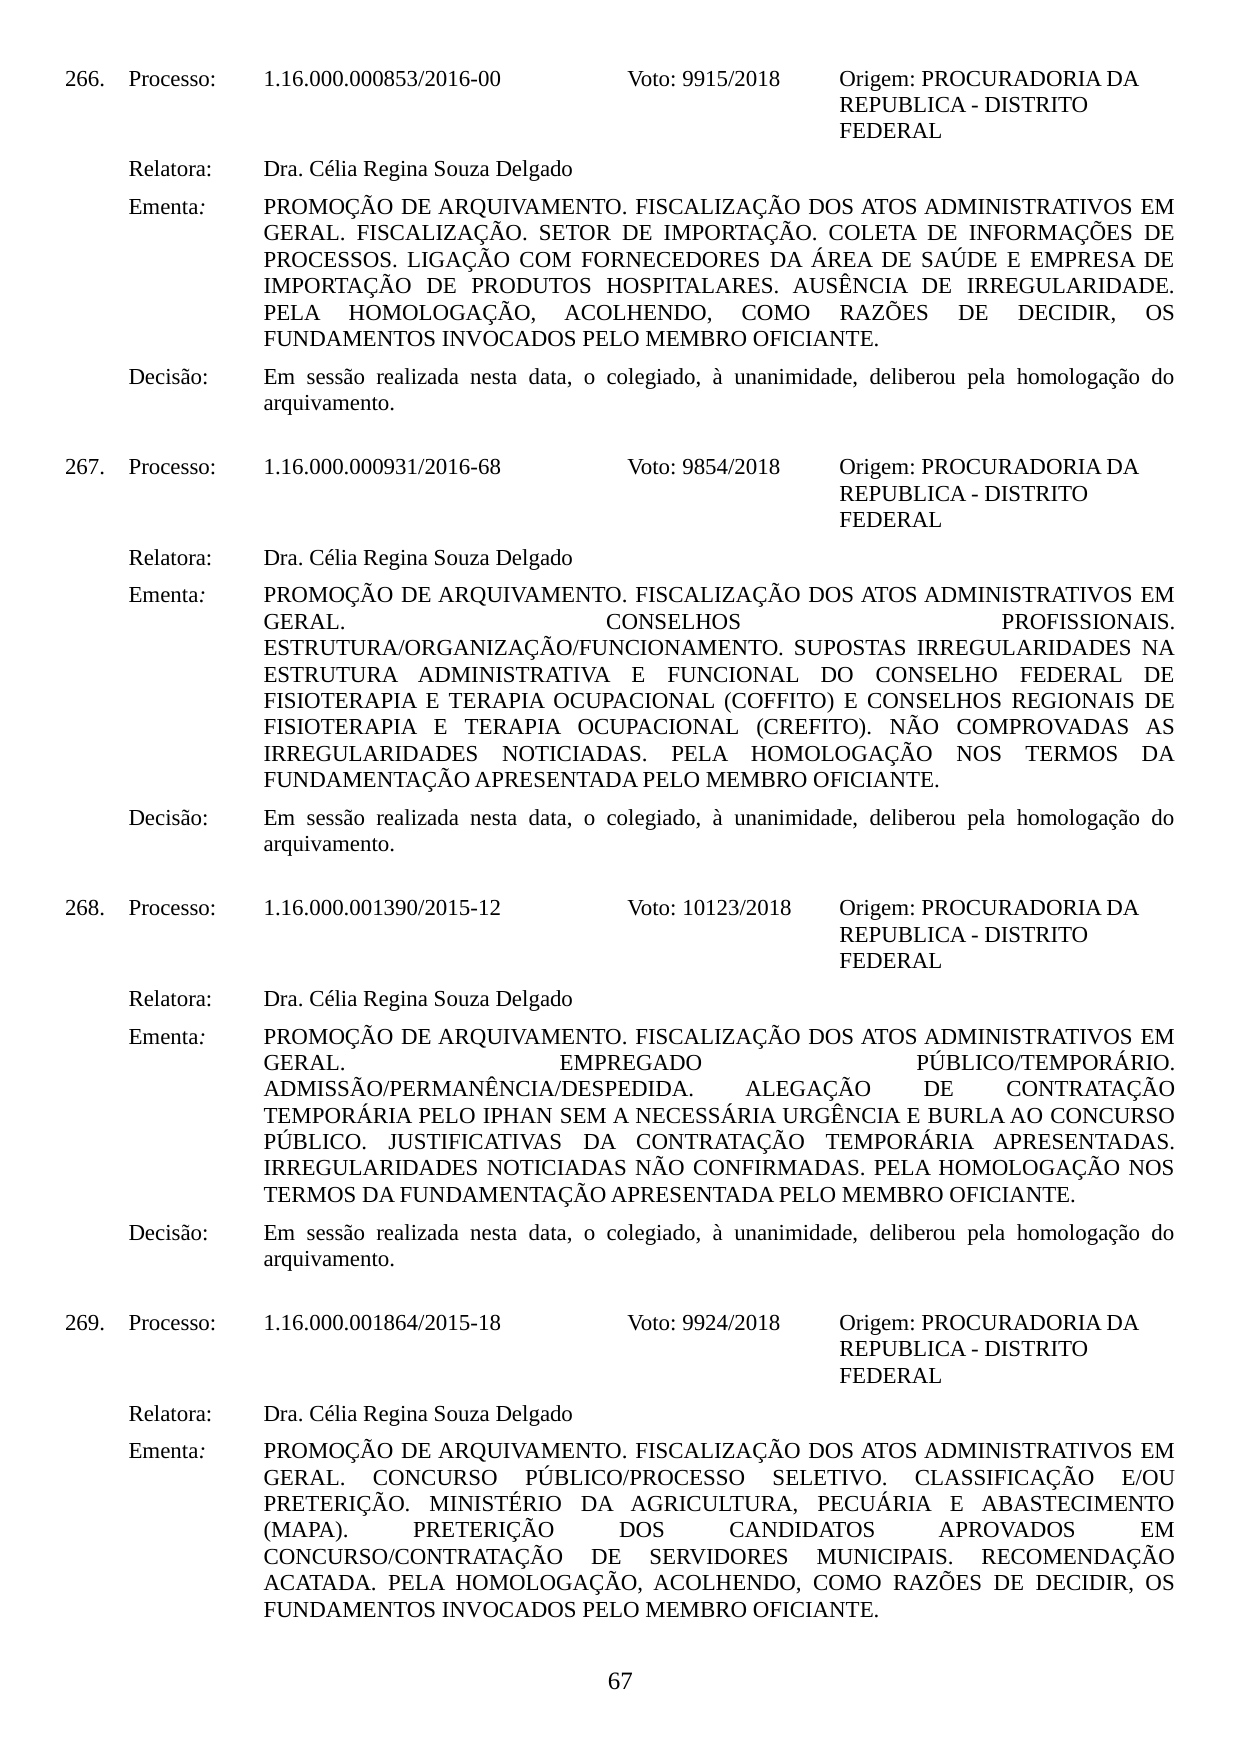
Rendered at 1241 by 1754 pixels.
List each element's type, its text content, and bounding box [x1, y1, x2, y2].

table_cell Em sessão realizada nesta data, o colegiado, à unanimidade, deliberou pela homologação do arquivamento. [258, 1213, 1181, 1277]
table_header Processo: [123, 889, 257, 979]
table_header Origem: PROCURADORIA DA REPUBLICA - DISTRITO FEDERAL [834, 889, 1181, 979]
table_header 1.16.000.000853/2016-00 [258, 59, 621, 149]
table_cell [59, 188, 123, 357]
table_cell Ementa: [123, 1432, 257, 1628]
table_cell Decisão: [123, 798, 257, 862]
table_cell Ementa: [123, 188, 257, 357]
table_cell [59, 538, 123, 576]
table_header 267. [59, 448, 123, 538]
table_header Origem: PROCURADORIA DA REPUBLICA - DISTRITO FEDERAL [834, 448, 1181, 538]
table_header 1.16.000.001390/2015-12 [258, 889, 621, 979]
table_cell Dra. Célia Regina Souza Delgado [258, 1394, 1181, 1432]
table_cell Ementa: [123, 1017, 257, 1213]
table_cell [59, 150, 123, 187]
table_header Voto: 9915/2018 [621, 59, 833, 149]
table_cell Dra. Célia Regina Souza Delgado [258, 150, 1181, 187]
table_header Voto: 9854/2018 [621, 448, 833, 538]
table_header 266. [59, 59, 123, 149]
table_cell PROMOÇÃO DE ARQUIVAMENTO. FISCALIZAÇÃO DOS ATOS ADMINISTRATIVOS EM GERAL. FISCALIZAÇÃO. SETOR DE IMPORTAÇÃO. COLETA DE INFORMAÇÕES DE PROCESSOS. LIGAÇÃO COM FORNECEDORES DA ÁREA DE SAÚDE E EMPRESA DE IMPORTAÇÃO DE PRODUTOS HOSPITALARES. AUSÊNCIA DE IRREGULARIDADE. PELA HOMOLOGAÇÃO, ACOLHENDO, COMO RAZÕES DE DECIDIR, OS FUNDAMENTOS INVOCADOS PELO MEMBRO OFICIANTE. [258, 188, 1181, 357]
table_header 1.16.000.000931/2016-68 [258, 448, 621, 538]
table_header 269. [59, 1304, 123, 1394]
table_cell [59, 1394, 123, 1432]
table_cell PROMOÇÃO DE ARQUIVAMENTO. FISCALIZAÇÃO DOS ATOS ADMINISTRATIVOS EM GERAL. EMPREGADO PÚBLICO/TEMPORÁRIO. ADMISSÃO/PERMANÊNCIA/DESPEDIDA. ALEGAÇÃO DE CONTRATAÇÃO TEMPORÁRIA PELO IPHAN SEM A NECESSÁRIA URGÊNCIA E BURLA AO CONCURSO PÚBLICO. JUSTIFICATIVAS DA CONTRATAÇÃO TEMPORÁRIA APRESENTADAS. IRREGULARIDADES NOTICIADAS NÃO CONFIRMADAS. PELA HOMOLOGAÇÃO NOS TERMOS DA FUNDAMENTAÇÃO APRESENTADA PELO MEMBRO OFICIANTE. [258, 1017, 1181, 1213]
table_cell Dra. Célia Regina Souza Delgado [258, 979, 1181, 1017]
table_header Origem: PROCURADORIA DA REPUBLICA - DISTRITO FEDERAL [834, 59, 1181, 149]
table_header 1.16.000.001864/2015-18 [258, 1304, 621, 1394]
table_cell [59, 576, 123, 798]
table_header Voto: 10123/2018 [621, 889, 833, 979]
table_cell Decisão: [123, 1213, 257, 1277]
table_cell Em sessão realizada nesta data, o colegiado, à unanimidade, deliberou pela homologação do arquivamento. [258, 798, 1181, 862]
table_header 268. [59, 889, 123, 979]
table_cell [59, 798, 123, 862]
table_cell PROMOÇÃO DE ARQUIVAMENTO. FISCALIZAÇÃO DOS ATOS ADMINISTRATIVOS EM GERAL. CONSELHOS PROFISSIONAIS. ESTRUTURA/ORGANIZAÇÃO/FUNCIONAMENTO. SUPOSTAS IRREGULARIDADES NA ESTRUTURA ADMINISTRATIVA E FUNCIONAL DO CONSELHO FEDERAL DE FISIOTERAPIA E TERAPIA OCUPACIONAL (COFFITO) E CONSELHOS REGIONAIS DE FISIOTERAPIA E TERAPIA OCUPACIONAL (CREFITO). NÃO COMPROVADAS AS IRREGULARIDADES NOTICIADAS. PELA HOMOLOGAÇÃO NOS TERMOS DA FUNDAMENTAÇÃO APRESENTADA PELO MEMBRO OFICIANTE. [258, 576, 1181, 798]
table_cell Relatora: [123, 150, 257, 187]
table_cell [59, 979, 123, 1017]
table_cell Dra. Célia Regina Souza Delgado [258, 538, 1181, 576]
table_header Processo: [123, 448, 257, 538]
table_header Processo: [123, 59, 257, 149]
table_cell Relatora: [123, 538, 257, 576]
table_header Voto: 9924/2018 [621, 1304, 833, 1394]
table_cell Em sessão realizada nesta data, o colegiado, à unanimidade, deliberou pela homologação do arquivamento. [258, 357, 1181, 421]
table_header Origem: PROCURADORIA DA REPUBLICA - DISTRITO FEDERAL [834, 1304, 1181, 1394]
table_cell Ementa: [123, 576, 257, 798]
table_cell [59, 357, 123, 421]
table_cell PROMOÇÃO DE ARQUIVAMENTO. FISCALIZAÇÃO DOS ATOS ADMINISTRATIVOS EM GERAL. CONCURSO PÚBLICO/PROCESSO SELETIVO. CLASSIFICAÇÃO E/OU PRETERIÇÃO. MINISTÉRIO DA AGRICULTURA, PECUÁRIA E ABASTECIMENTO (MAPA). PRETERIÇÃO DOS CANDIDATOS APROVADOS EM CONCURSO/CONTRATAÇÃO DE SERVIDORES MUNICIPAIS. RECOMENDAÇÃO ACATADA. PELA HOMOLOGAÇÃO, ACOLHENDO, COMO RAZÕES DE DECIDIR, OS FUNDAMENTOS INVOCADOS PELO MEMBRO OFICIANTE. [258, 1432, 1181, 1628]
table_cell Decisão: [123, 357, 257, 421]
table_cell [59, 1432, 123, 1628]
table_cell [59, 1213, 123, 1277]
table_cell Relatora: [123, 1394, 257, 1432]
table_header Processo: [123, 1304, 257, 1394]
table_cell [59, 1017, 123, 1213]
table_cell Relatora: [123, 979, 257, 1017]
